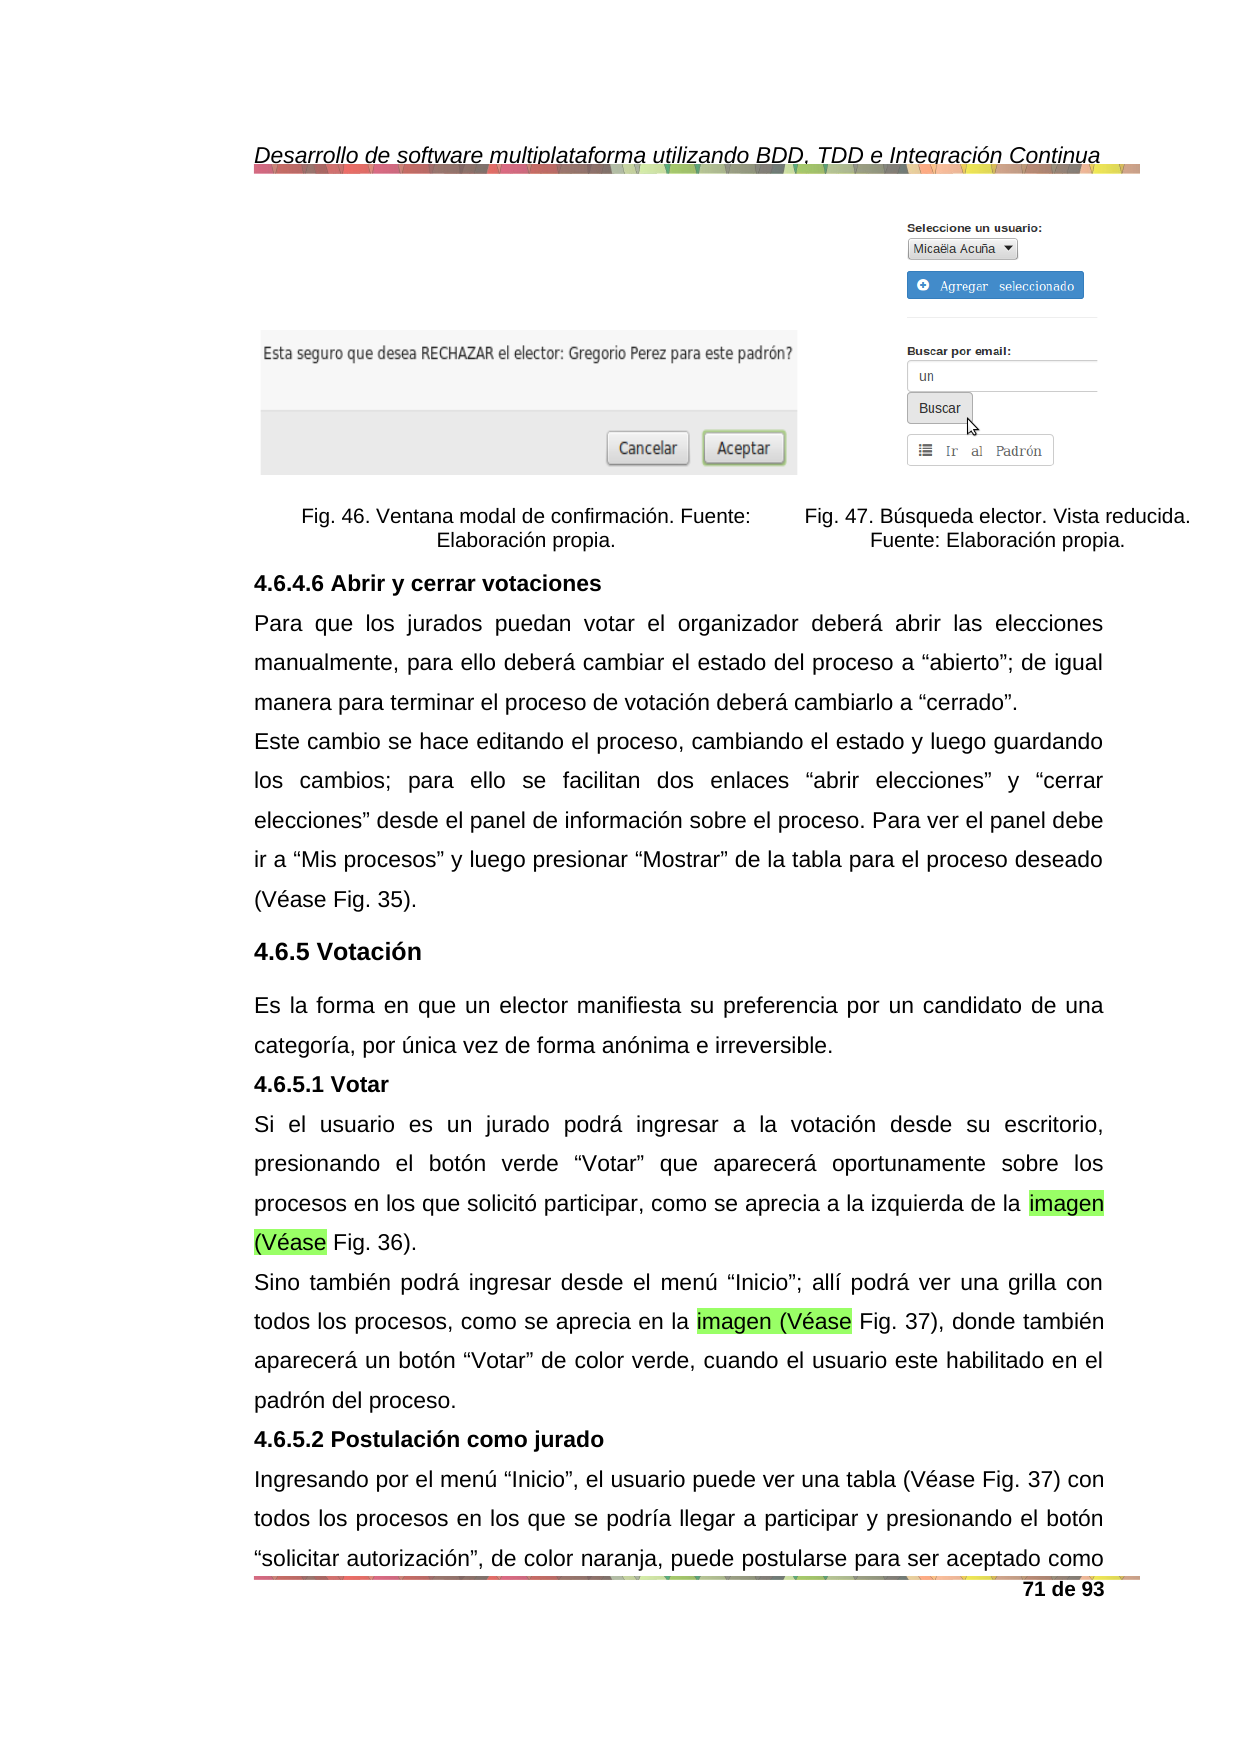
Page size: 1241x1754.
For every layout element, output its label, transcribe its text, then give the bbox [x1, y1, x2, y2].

text 4.6.5.2 Postulación como jurado [254, 1426, 1104, 1453]
table_header [255, 207, 797, 486]
picture [260, 330, 798, 475]
table_cell Fig. 47. Búsqueda elector. Vista reducida. Fuente: Elaboración propia. [798, 486, 1198, 570]
text Ingresando por el menú “Inicio”, el usuario puede ver una tabla (Véase Fig. 37) con todos los procesos en los que se podría llegar a participar y presionando el botón “solicitar autorización”, de color naranja, puede postularse para ser aceptado como [254, 1466, 1104, 1571]
text Sino también podrá ingresar desde el menú “Inicio”; allí podrá ver una grilla con todos los procesos, como se aprecia en la imagen (Véase Fig. 37), donde también aparecerá un botón “Votar” de color verde, cuando el usuario este habilitado en el padrón del proceso. [254, 1268, 1104, 1413]
list 4.6.5 Votación [254, 937, 1104, 966]
table_header [798, 207, 1198, 486]
text Si el usuario es un jurado podrá ingresar a la votación desde su escritorio, presionando el botón verde “Votar” que aparecerá oportunamente sobre los procesos en los que solicitó participar, como se aprecia a la izquierda de la imagen (Véase Fig. 36). [254, 1111, 1104, 1255]
list 4.6.4.6 Abrir y cerrar votaciones [254, 570, 1104, 596]
list Para que los jurados puedan votar el organizador deberá abrir las elecciones manualmente, para ello deberá cambiar el estado del proceso a “abierto”; de igual manera para terminar el proceso de votación deberá cambiarlo a “cerrado”. [254, 609, 1104, 715]
picture [898, 213, 1098, 480]
list Este cambio se hace editando el proceso, cambiando el estado y luego guardando los cambios; para ello se facilitan dos enlaces “abrir elecciones” y “cerrar elecciones” desde el panel de información sobre el proceso. Para ver el panel debe ir a “Mis procesos” y luego presionar “Mostrar” de la tabla para el proceso deseado (Véase Fig. 35). [254, 728, 1104, 912]
table_cell Fig. 46. Ventana modal de confirmación. Fuente: Elaboración propia. [255, 486, 797, 570]
list Es la forma en que un elector manifiesta su preferencia por un candidato de una categoría, por única vez de forma anónima e irreversible. [254, 992, 1104, 1058]
list 4.6.5.1 Votar [254, 1071, 1104, 1097]
